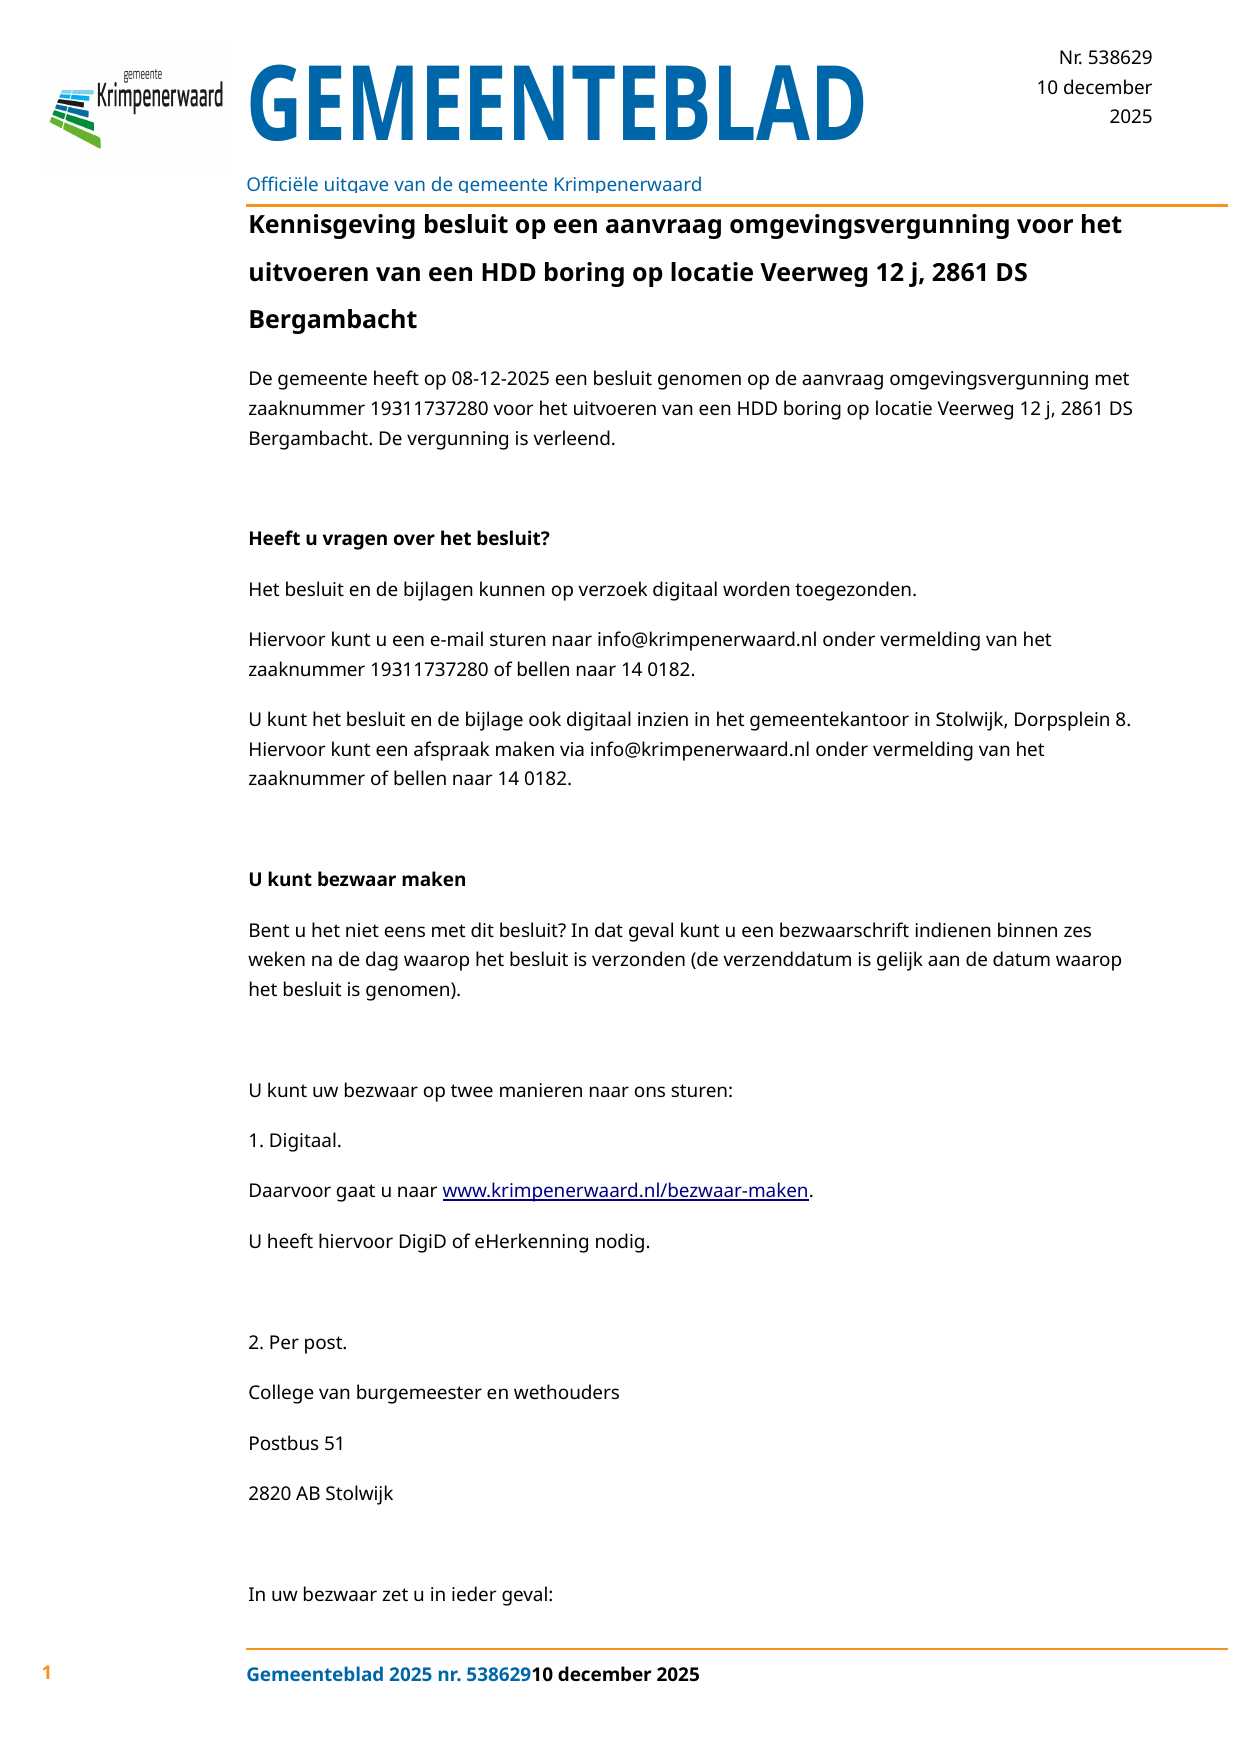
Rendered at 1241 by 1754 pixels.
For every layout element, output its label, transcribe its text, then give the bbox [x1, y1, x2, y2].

text In uw bezwaar zet u in ieder geval: [248, 1581, 1152, 1607]
text U heeft hiervoor DigiD of eHerkenning nodig. [248, 1228, 1152, 1254]
text De gemeente heeft op 08-12-2025 een besluit genomen op de aanvraag omgevingsvergunning met zaaknummer 19311737280 voor het uitvoeren van een HDD boring op locatie Veerweg 12 j, 2861 DS Bergambacht. De vergunning is verleend. [248, 366, 1152, 450]
picture [41, 47, 231, 172]
text U kunt het besluit en de bijlage ook digitaal inzien in het gemeentekantoor in Stolwijk, Dorpsplein 8. Hiervoor kunt een afspraak maken via info@krimpenerwaard.nl onder vermelding van het zaaknummer of bellen naar 14 0182. [248, 706, 1152, 791]
text Kennisgeving besluit op een aanvraag omgevingsvergunning voor het uitvoeren van een HDD boring op locatie Veerweg 12 j, 2861 DS Bergambacht [248, 207, 1152, 336]
text U kunt bezwaar maken [248, 866, 1152, 892]
text Bent u het niet eens met dit besluit? In dat geval kunt u een bezwaarschrift indienen binnen zes weken na de dag waarop het besluit is verzonden (de verzenddatum is gelijk aan de datum waarop het besluit is genomen). [248, 917, 1152, 1002]
text Postbus 51 [248, 1430, 1152, 1455]
text U kunt uw bezwaar op twee manieren naar ons sturen: [248, 1077, 1152, 1102]
text 2820 AB Stolwijk [248, 1480, 1152, 1506]
text 2. Per post. [248, 1329, 1152, 1354]
text Heeft u vragen over het besluit? [248, 526, 1152, 551]
text 1. Digitaal. [248, 1127, 1152, 1153]
text Hiervoor kunt u een e-mail sturen naar info@krimpenerwaard.nl onder vermelding van het zaaknummer 19311737280 of bellen naar 14 0182. [248, 626, 1152, 682]
text Het besluit en de bijlagen kunnen op verzoek digitaal worden toegezonden. [248, 576, 1152, 602]
text College van burgemeester en wethouders [248, 1379, 1152, 1405]
text Daarvoor gaat u naar www.krimpenerwaard.nl/bezwaar-maken. [248, 1178, 1152, 1203]
